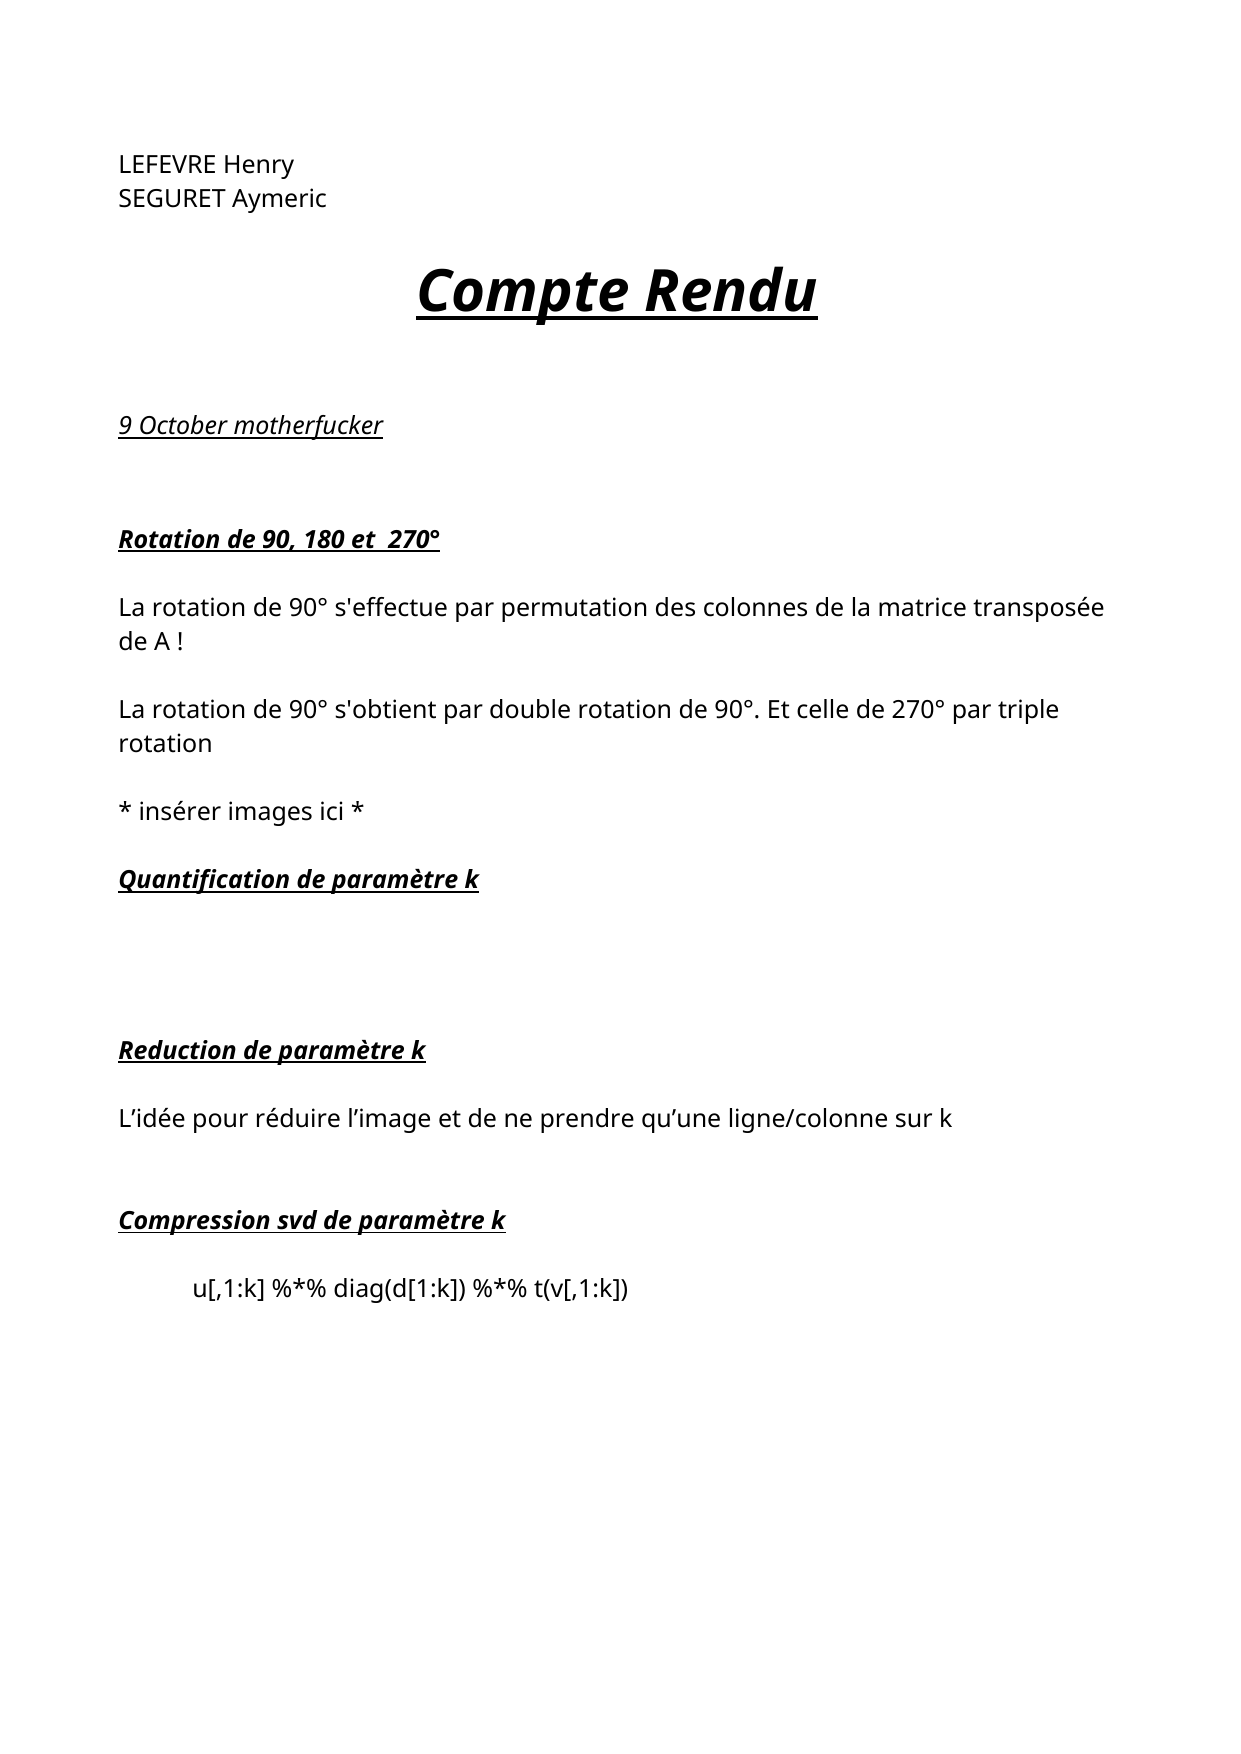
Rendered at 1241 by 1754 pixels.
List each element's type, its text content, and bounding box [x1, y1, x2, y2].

text u[,1:k] %*% diag(d[1:k]) %*% t(v[,1:k]) [118, 1271, 1122, 1305]
text SEGURET Aymeric [118, 181, 1122, 215]
text La rotation de 90° s'obtient par double rotation de 90°. Et celle de 270° par triple rotation [118, 692, 1122, 760]
text Compression svd de paramètre k [118, 1203, 1122, 1237]
text LEFEVRE Henry [118, 147, 1122, 181]
text L’idée pour réduire l’image et de ne prendre qu’une ligne/colonne sur k [118, 1101, 1122, 1135]
text Quantification de paramètre k [118, 862, 1122, 896]
text Reduction de paramètre k [118, 1032, 1122, 1067]
text 9 October motherfucker [118, 408, 1122, 442]
text Compte Rendu [118, 249, 1122, 328]
text La rotation de 90° s'effectue par permutation des colonnes de la matrice transposée de A ! [118, 590, 1122, 658]
text * insérer images ici * [118, 794, 1122, 828]
text Rotation de 90, 180 et 270° [118, 522, 1122, 556]
